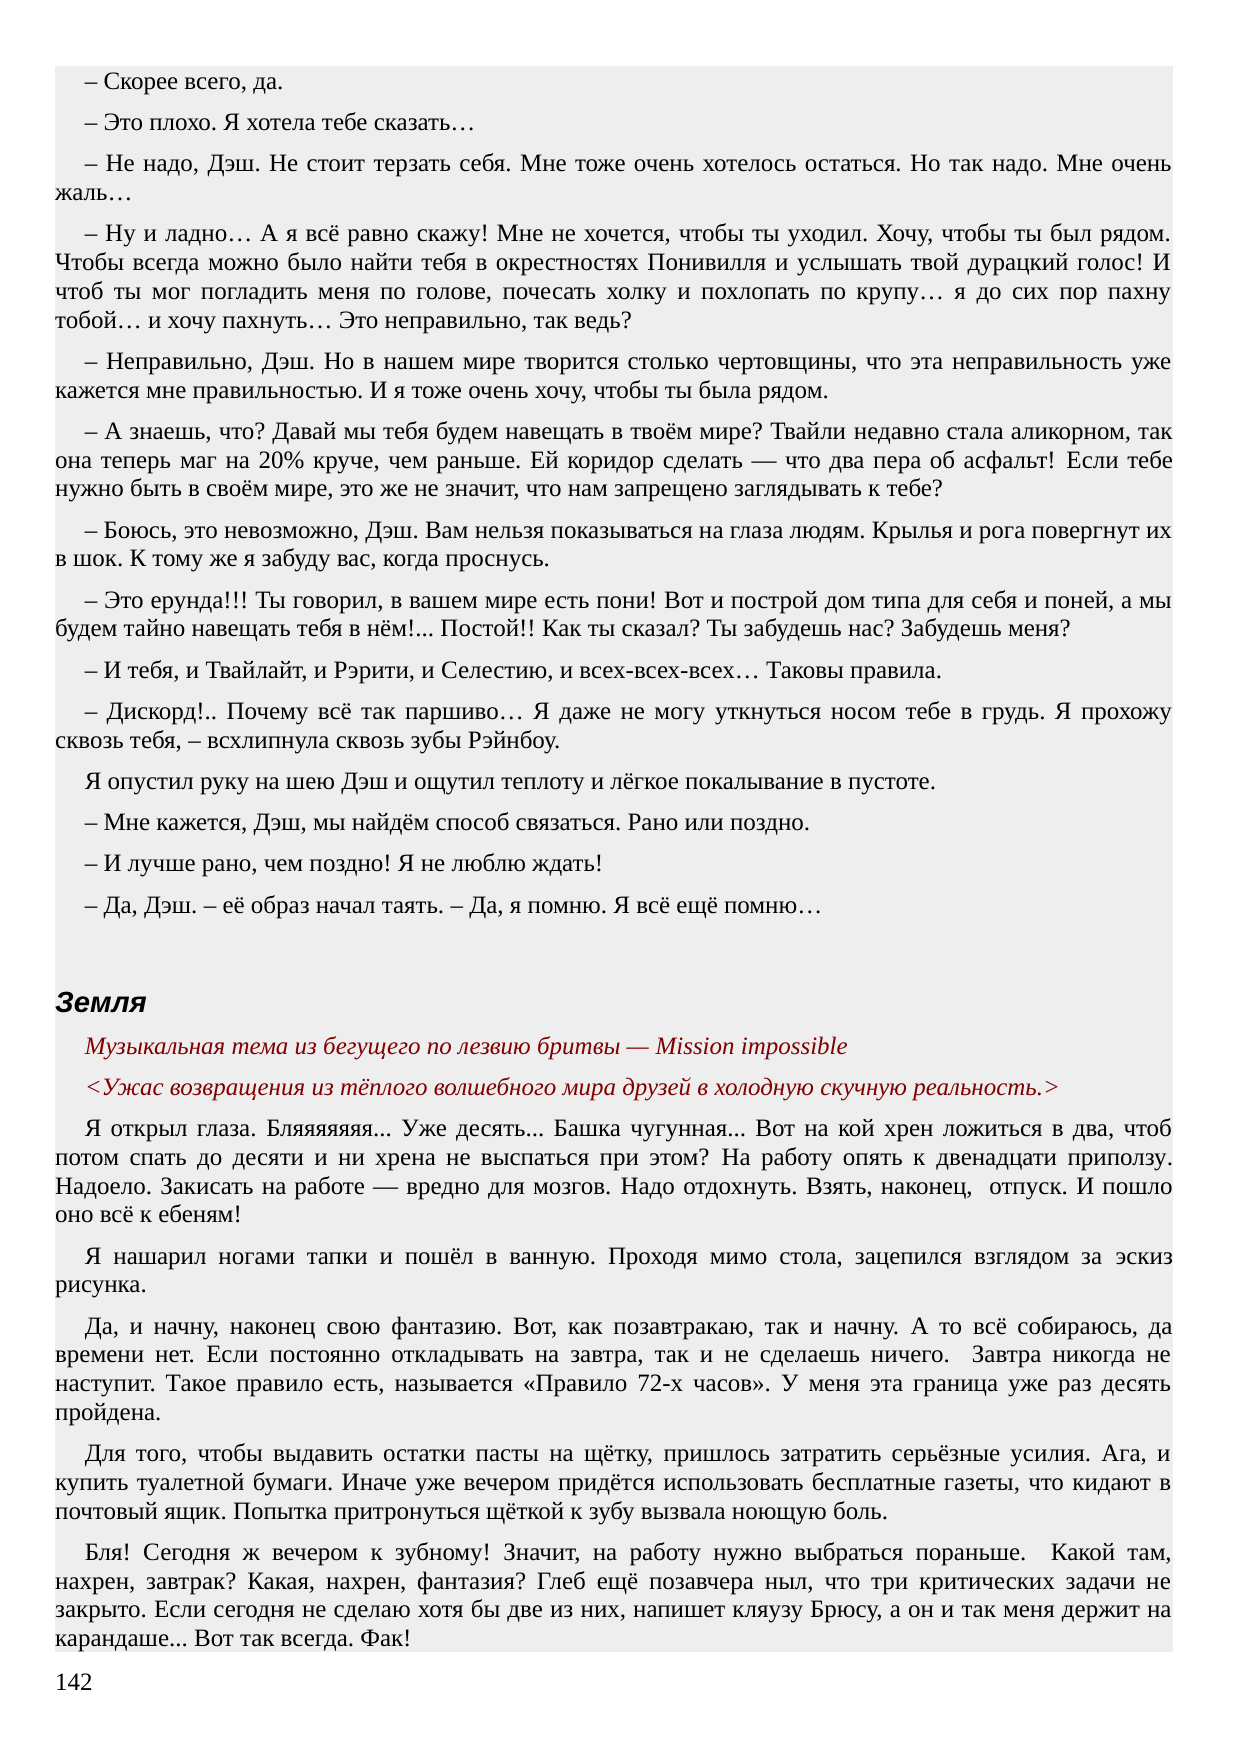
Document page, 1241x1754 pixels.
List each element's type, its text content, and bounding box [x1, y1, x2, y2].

text – Да, Дэш. – её образ начал таять. – Да, я помню. Я всё ещё помню… [55, 890, 1173, 918]
text Я открыл глаза. Бляяяяяяя... Уже десять... Башка чугунная... Вот на кой хрен ложиться в два, чтоб потом спать до десяти и ни хрена не выспаться при этом? На работу опять к двенадцати приползу. Надоело. Закисать на работе — вредно для мозгов. Надо отдохнуть. Взять, наконец, отпуск. И пошло оно всё к ебеням! [55, 1113, 1173, 1228]
text Я нашарил ногами тапки и пошёл в ванную. Проходя мимо стола, зацепился взглядом за эскиз рисунка. [55, 1241, 1173, 1298]
text – Это плохо. Я хотела тебе сказать… [55, 107, 1173, 136]
text Я опустил руку на шею Дэш и ощутил теплоту и лёгкое покалывание в пустоте. [55, 766, 1173, 795]
text – Ну и ладно… А я всё равно скажу! Мне не хочется, чтобы ты уходил. Хочу, чтобы ты был рядом. Чтобы всегда можно было найти тебя в окрестностях Понивилля и услышать твой дурацкий голос! И чтоб ты мог погладить меня по голове, почесать холку и похлопать по крупу… я до сих пор пахну тобой… и хочу пахнуть… Это неправильно, так ведь? [55, 218, 1173, 333]
text Бля! Сегодня ж вечером к зубному! Значит, на работу нужно выбраться пораньше. Какой там, нахрен, завтрак? Какая, нахрен, фантазия? Глеб ещё позавчера ныл, что три критических задачи не закрыто. Если сегодня не сделаю хотя бы две из них, напишет кляузу Брюсу, а он и так меня держит на карандаше... Вот так всегда. Фак! [55, 1537, 1173, 1652]
text – Боюсь, это невозможно, Дэш. Вам нельзя показываться на глаза людям. Крылья и рога повергнут их в шок. К тому же я забуду вас, когда проснусь. [55, 515, 1173, 572]
text – И тебя, и Твайлайт, и Рэрити, и Селестию, и всех-всех-всех… Таковы правила. [55, 655, 1173, 683]
text – Скорее всего, да. [55, 66, 1173, 95]
text Да, и начну, наконец свою фантазию. Вот, как позавтракаю, так и начну. А то всё собираюсь, да времени нет. Если постоянно откладывать на завтра, так и не сделаешь ничего. Завтра никогда не наступит. Такое правило есть, называется «Правило 72-х часов». У меня эта граница уже раз десять пройдена. [55, 1311, 1173, 1426]
text – И лучше рано, чем поздно! Я не люблю ждать! [55, 848, 1173, 877]
text – Дискорд!.. Почему всё так паршиво… Я даже не могу уткнуться носом тебе в грудь. Я прохожу сквозь тебя, – всхлипнула сквозь зубы Рэйнбоу. [55, 696, 1173, 753]
text <Ужас возвращения из тёплого волшебного мира друзей в холодную скучную реальность.> [55, 1072, 1173, 1101]
text Музыкальная тема из бегущего по лезвию бритвы — Mission impossible [55, 1031, 1173, 1059]
text – Неправильно, Дэш. Но в нашем мире творится столько чертовщины, что эта неправильность уже кажется мне правильностью. И я тоже очень хочу, чтобы ты была рядом. [55, 346, 1173, 403]
text – А знаешь, что? Давай мы тебя будем навещать в твоём мире? Твайли недавно стала аликорном, так она теперь маг на 20% круче, чем раньше. Ей коридор сделать — что два пера об асфальт! Если тебе нужно быть в своём мире, это же не значит, что нам запрещено заглядывать к тебе? [55, 416, 1173, 502]
text – Мне кажется, Дэш, мы найдём способ связаться. Рано или поздно. [55, 807, 1173, 836]
text – Не надо, Дэш. Не стоит терзать себя. Мне тоже очень хотелось остаться. Но так надо. Мне очень жаль… [55, 148, 1173, 206]
text Для того, чтобы выдавить остатки пасты на щётку, пришлось затратить серьёзные усилия. Ага, и купить туалетной бумаги. Иначе уже вечером придётся использовать бесплатные газеты, что кидают в почтовый ящик. Попытка притронуться щёткой к зубу вызвала ноющую боль. [55, 1438, 1173, 1524]
text – Это ерунда!!! Ты говорил, в вашем мире есть пони! Вот и построй дом типа для себя и поней, а мы будем тайно навещать тебя в нём!... Постой!! Как ты сказал? Ты забудешь нас? Забудешь меня? [55, 585, 1173, 642]
subtitle Земля [55, 985, 1173, 1018]
